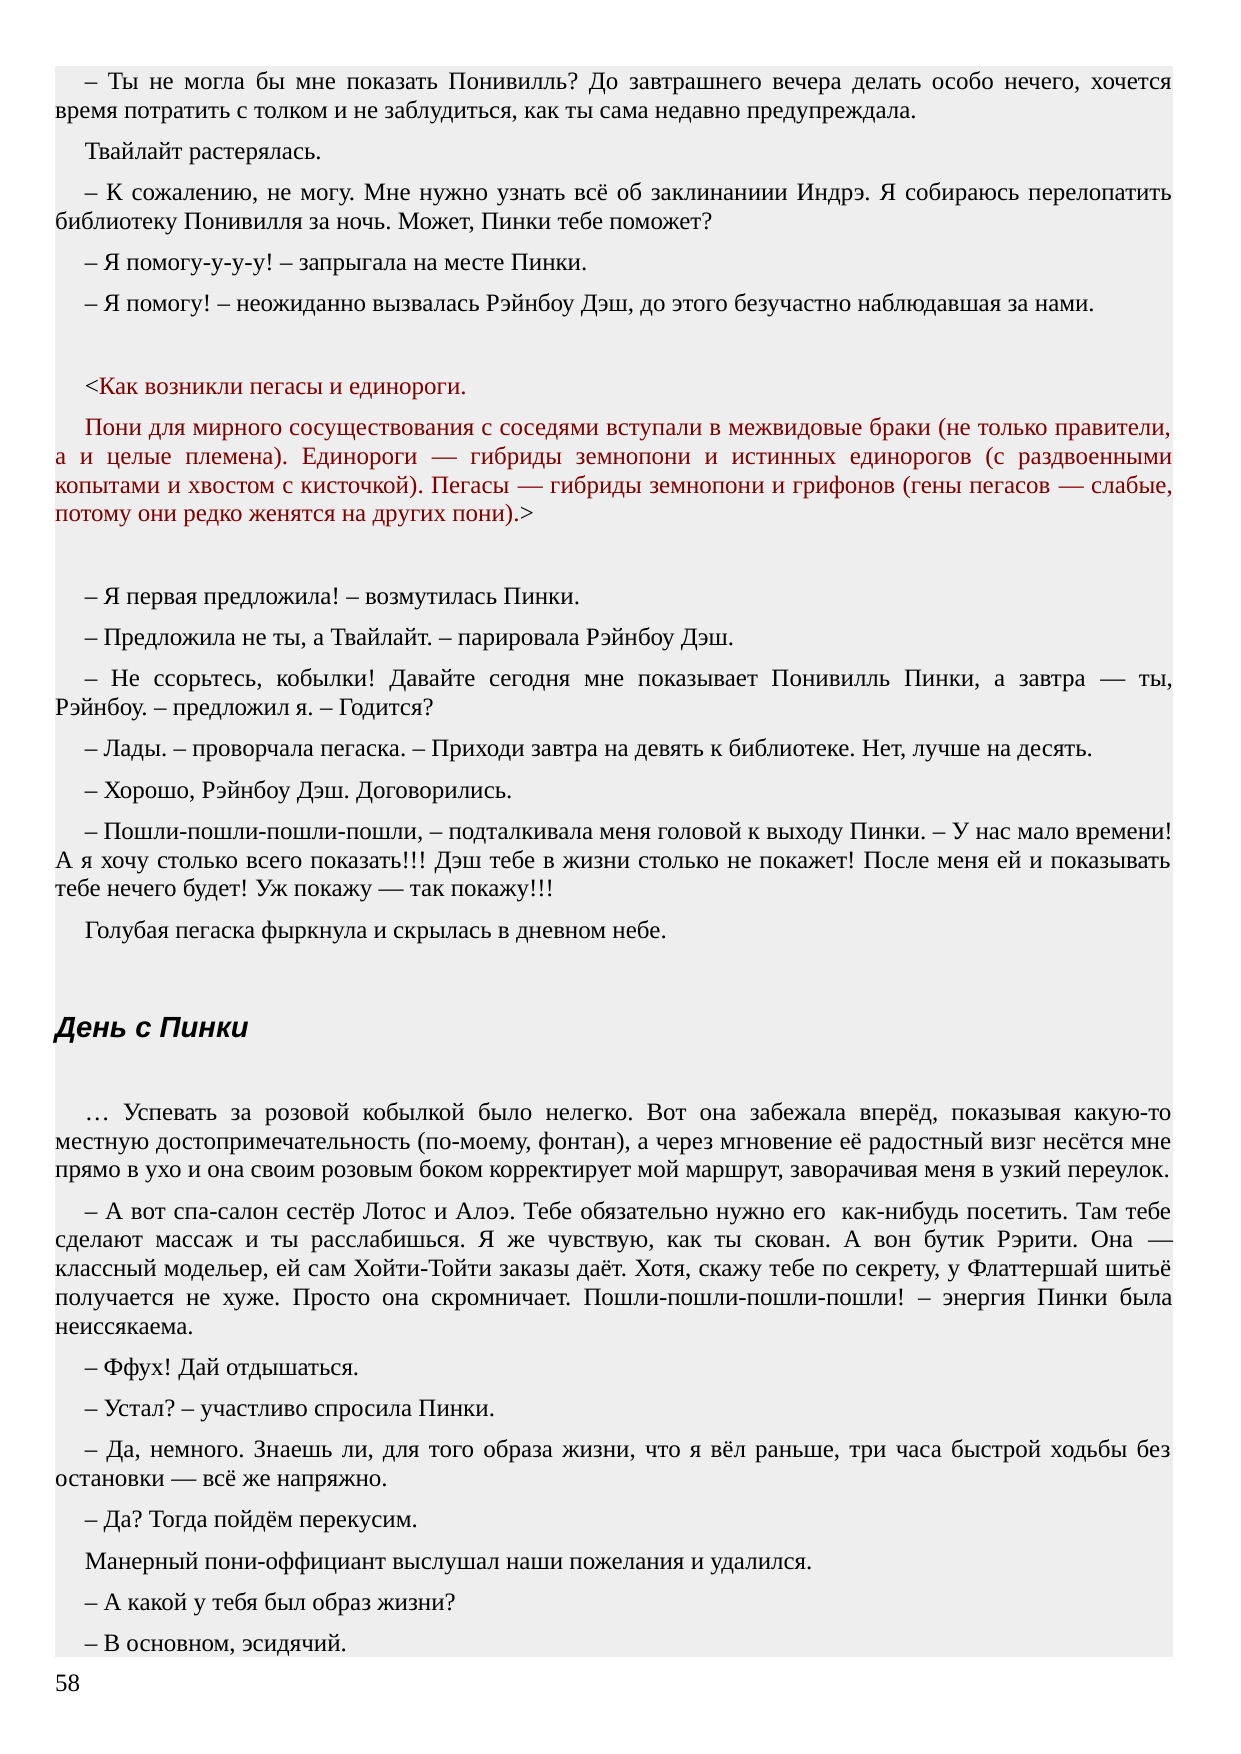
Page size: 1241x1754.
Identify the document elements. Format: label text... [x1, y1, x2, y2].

subtitle День с Пинки [55, 1010, 1173, 1043]
text – Предложила не ты, а Твайлайт. – парировала Рэйнбоу Дэш. [55, 622, 1173, 651]
text – Да? Тогда пойдём перекусим. [55, 1504, 1173, 1533]
text – Я первая предложила! – возмутилась Пинки. [55, 581, 1173, 610]
text … Успевать за розовой кобылкой было нелегко. Вот она забежала вперёд, показывая какую-то местную достопримечательность (по-моему, фонтан), а через мгновение её радостный визг несётся мне прямо в ухо и она своим розовым боком корректирует мой маршрут, заворачивая меня в узкий переулок. [55, 1097, 1173, 1183]
text Манерный пони-оффициант выслушал наши пожелания и удалился. [55, 1546, 1173, 1574]
text – В основном, эсидячий. [55, 1628, 1173, 1657]
text – Лады. – проворчала пегаска. – Приходи завтра на девять к библиотеке. Нет, лучше на десять. [55, 733, 1173, 762]
text – А какой у тебя был образ жизни? [55, 1587, 1173, 1616]
text – Да, немного. Знаешь ли, для того образа жизни, что я вёл раньше, три часа быстрой ходьбы без остановки — всё же напряжно. [55, 1434, 1173, 1492]
text – Я помогу-у-у-у! – запрыгала на месте Пинки. [55, 247, 1173, 276]
text – Ффух! Дай отдышаться. [55, 1352, 1173, 1381]
text Твайлайт растерялась. [55, 136, 1173, 165]
text Пони для мирного сосуществования с соседями вступали в межвидовые браки (не только правители, а и целые племена). Единороги — гибриды земнопони и истинных единорогов (с раздвоенными копытами и хвостом с кисточкой). Пегасы — гибриды земнопони и грифонов (гены пегасов — слабые, потому они редко женятся на других пони).> [55, 412, 1173, 527]
text <Как возникли пегасы и единороги. [55, 371, 1173, 400]
text – Пошли-пошли-пошли-пошли, – подталкивала меня головой к выходу Пинки. – У нас мало времени! А я хочу столько всего показать!!! Дэш тебе в жизни столько не покажет! После меня ей и показывать тебе нечего будет! Уж покажу — так покажу!!! [55, 816, 1173, 902]
text – Не ссорьтесь, кобылки! Давайте сегодня мне показывает Понивилль Пинки, а завтра — ты, Рэйнбоу. – предложил я. – Годится? [55, 663, 1173, 721]
text – Устал? – участливо спросила Пинки. [55, 1393, 1173, 1422]
text – А вот спа-салон сестёр Лотос и Алоэ. Тебе обязательно нужно его как-нибудь посетить. Там тебе сделают массаж и ты расслабишься. Я же чувствую, как ты скован. А вон бутик Рэрити. Она — классный модельер, ей сам Хойти-Тойти заказы даёт. Хотя, скажу тебе по секрету, у Флаттершай шитьё получается не хуже. Просто она скромничает. Пошли-пошли-пошли-пошли! – энергия Пинки была неиссякаема. [55, 1196, 1173, 1339]
text – Я помогу! – неожиданно вызвалась Рэйнбоу Дэш, до этого безучастно наблюдавшая за нами. [55, 288, 1173, 317]
text Голубая пегаска фыркнула и скрылась в дневном небе. [55, 915, 1173, 943]
text – Ты не могла бы мне показать Понивилль? До завтрашнего вечера делать особо нечего, хочется время потратить с толком и не заблудиться, как ты сама недавно предупреждала. [55, 66, 1173, 123]
text – К сожалению, не могу. Мне нужно узнать всё об заклинаниии Индрэ. Я собираюсь перелопатить библиотеку Понивилля за ночь. Может, Пинки тебе поможет? [55, 177, 1173, 235]
text – Хорошо, Рэйнбоу Дэш. Договорились. [55, 775, 1173, 803]
